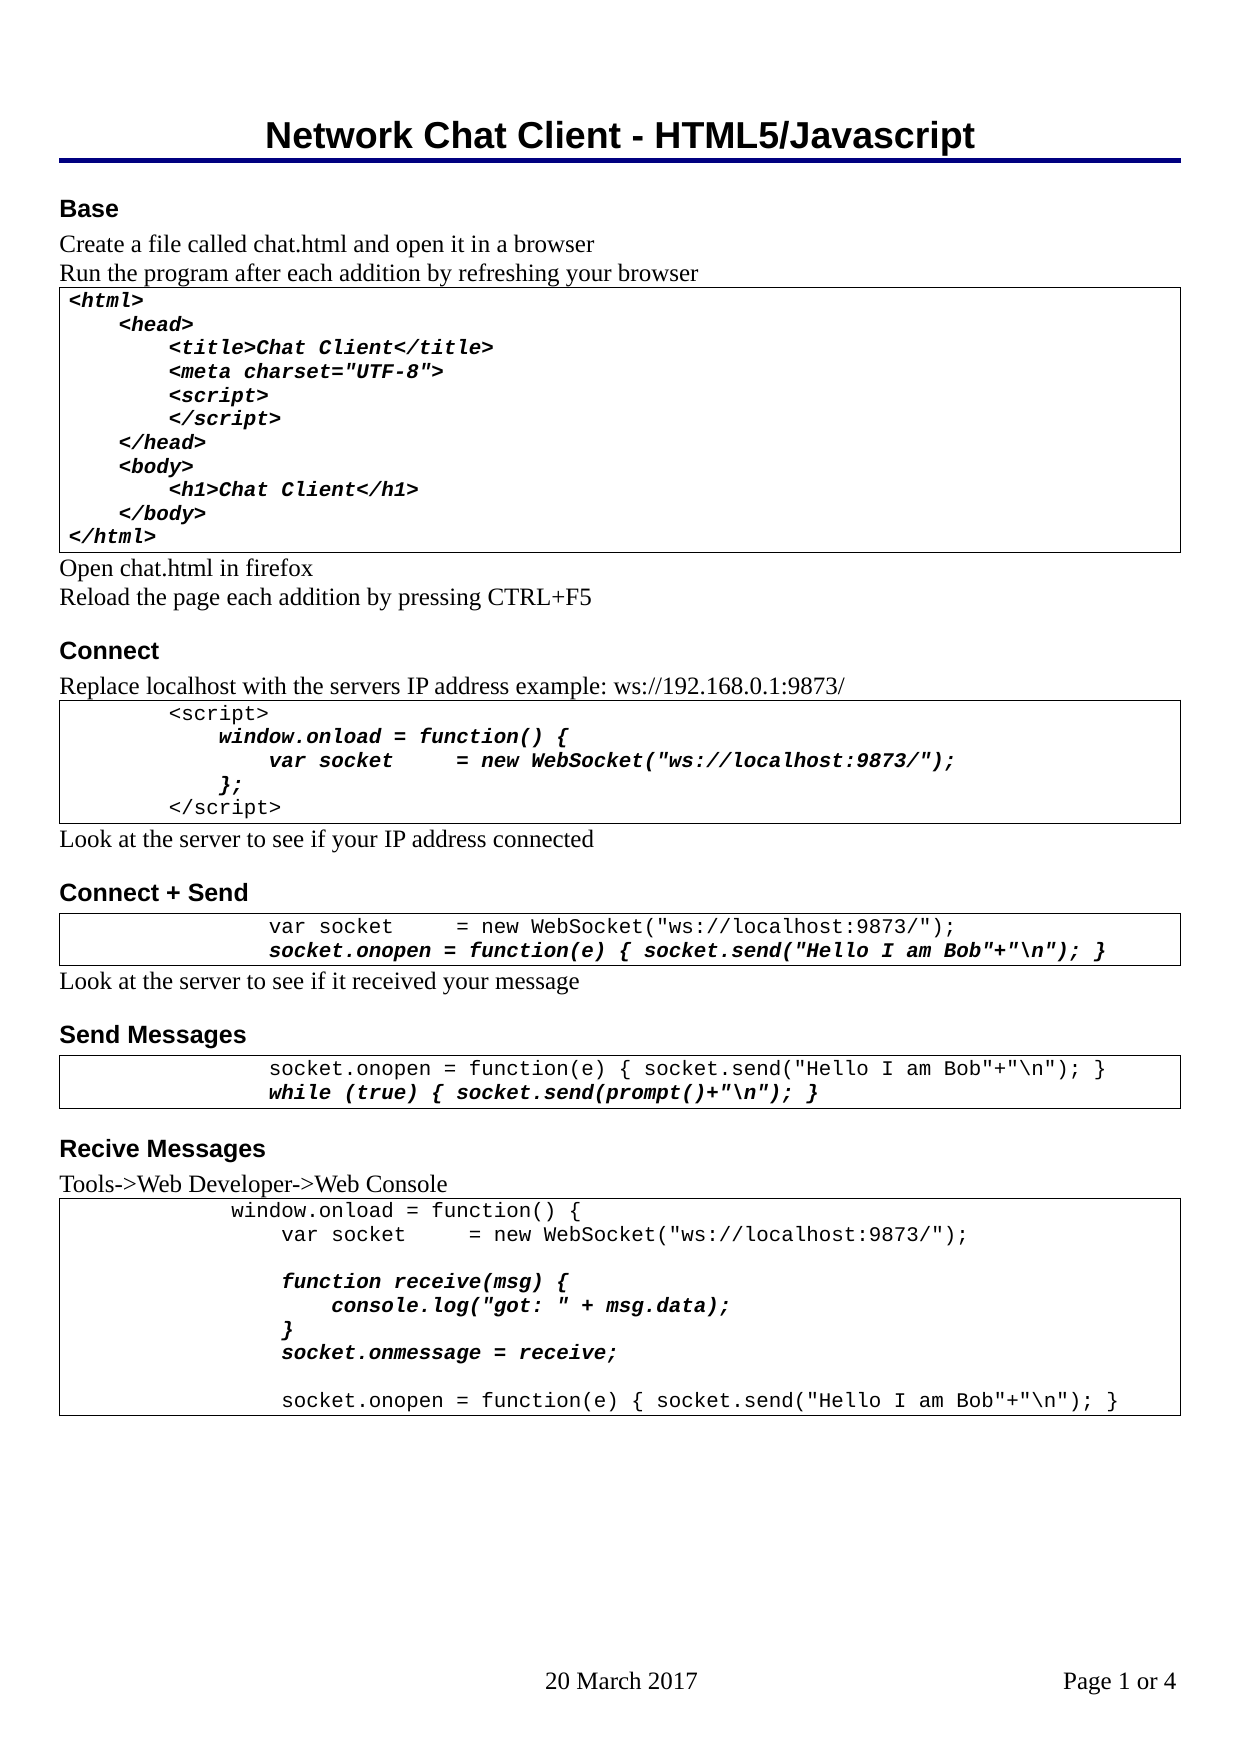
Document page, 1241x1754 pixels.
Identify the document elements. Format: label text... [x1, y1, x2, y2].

text <meta charset="UTF-8"> [60, 358, 1180, 382]
text var socket = new WebSocket("ws://localhost:9873/"); [60, 914, 1180, 936]
text window.onload = function() { [60, 723, 1180, 747]
text function receive(msg) { [60, 1268, 1180, 1292]
text var socket = new WebSocket("ws://localhost:9873/"); [60, 747, 1180, 771]
text <head> [60, 311, 1180, 334]
text Create a file called chat.html and open it in a browser [59, 229, 1181, 258]
text <html> [60, 288, 1180, 311]
text socket.onopen = function(e) { socket.send("Hello I am Bob"+"\n"); } [60, 1387, 1180, 1415]
text socket.onopen = function(e) { socket.send("Hello I am Bob"+"\n"); } [60, 1056, 1180, 1079]
text </head> [60, 429, 1180, 452]
text Reload the page each addition by pressing CTRL+F5 [59, 582, 1181, 611]
text Look at the server to see if your IP address connected [59, 824, 1181, 853]
text <script> [60, 382, 1180, 405]
text }; [60, 771, 1180, 794]
text socket.onopen = function(e) { socket.send("Hello I am Bob"+"\n"); } [60, 936, 1180, 965]
subtitle Recive Messages [59, 1134, 1181, 1162]
text <title>Chat Client</title> [60, 334, 1180, 358]
subtitle Connect + Send [59, 878, 1181, 907]
text window.onload = function() { [60, 1199, 1180, 1221]
text Look at the server to see if it received your message [59, 966, 1181, 995]
text <script> [60, 701, 1180, 723]
subtitle Send Messages [59, 1020, 1181, 1049]
text var socket = new WebSocket("ws://localhost:9873/"); [60, 1221, 1180, 1248]
text </script> [60, 405, 1180, 429]
text Run the program after each addition by refreshing your browser [59, 258, 1181, 287]
text Open chat.html in firefox [59, 553, 1181, 582]
text <body> [60, 452, 1180, 476]
text Tools->Web Developer->Web Console [59, 1169, 1181, 1197]
subtitle Base [59, 194, 1181, 223]
text <h1>Chat Client</h1> [60, 476, 1180, 500]
text } [60, 1316, 1180, 1339]
subtitle Network Chat Client - HTML5/Javascript [59, 113, 1181, 158]
text socket.onmessage = receive; [60, 1339, 1180, 1366]
text console.log("got: " + msg.data); [60, 1292, 1180, 1316]
text </body> [60, 500, 1180, 523]
subtitle Connect [59, 636, 1181, 664]
text while (true) { socket.send(prompt()+"\n"); } [60, 1079, 1180, 1108]
text </script> [60, 794, 1180, 823]
text Replace localhost with the servers IP address example: ws://192.168.0.1:9873/ [59, 671, 1181, 699]
text </html> [60, 523, 1180, 552]
